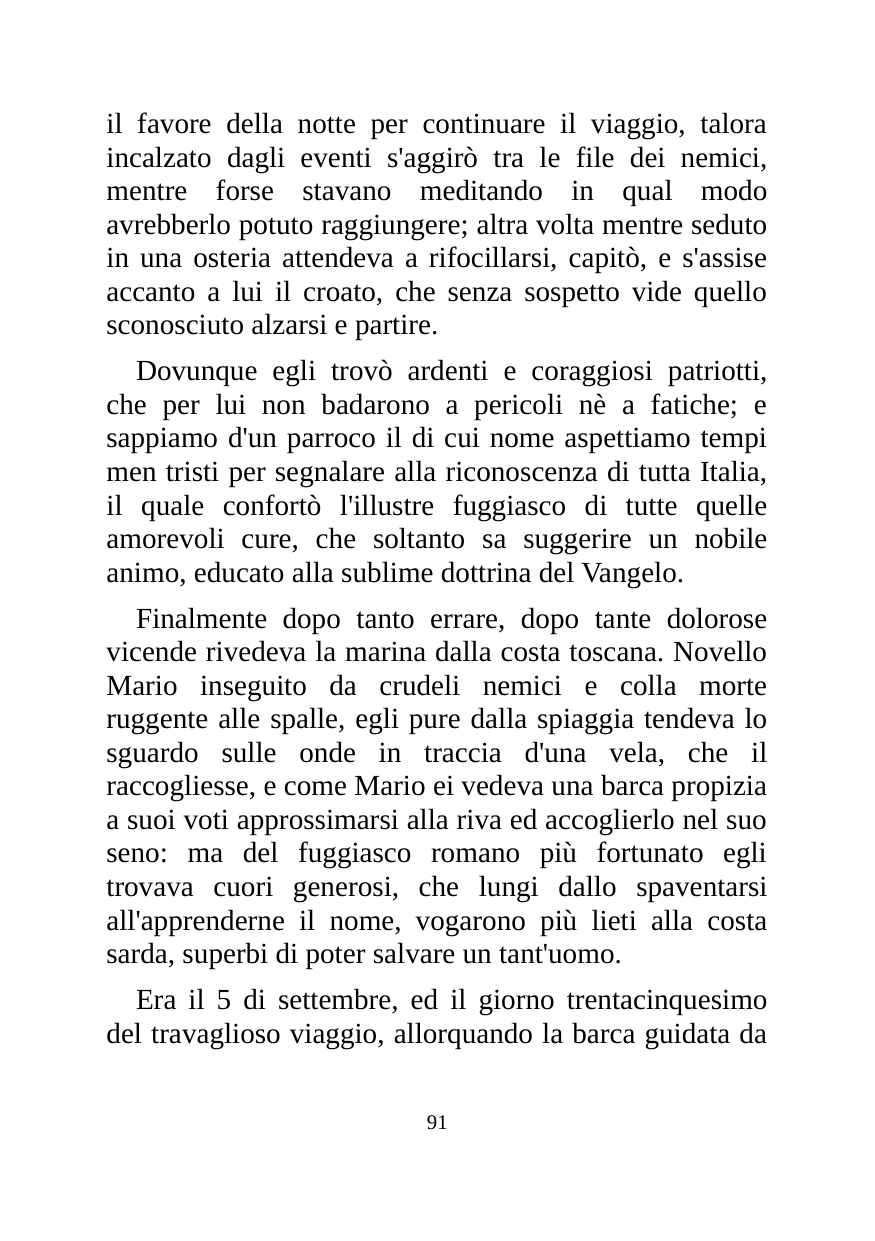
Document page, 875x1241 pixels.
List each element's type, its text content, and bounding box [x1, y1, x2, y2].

text Dovunque egli trovò ardenti e coraggiosi patriotti, che per lui non badarono a pericoli nè a fatiche; e sappiamo d'un parroco il di cui nome aspettiamo tempi men tristi per segnalare alla riconoscenza di tutta Italia, il quale confortò l'illustre fuggiasco di tutte quelle amorevoli cure, che soltanto sa suggerire un nobile animo, educato alla sublime dottrina del Vangelo. [106, 353, 768, 588]
text il favore della notte per continuare il viaggio, talora incalzato dagli eventi s'aggirò tra le file dei nemici, mentre forse stavano meditando in qual modo avrebberlo potuto raggiungere; altra volta mentre seduto in una osteria attendeva a rifocillarsi, capitò, e s'assise accanto a lui il croato, che senza sospetto vide quello sconosciuto alzarsi e partire. [106, 106, 768, 341]
text Era il 5 di settembre, ed il giorno trentacinquesimo del travaglioso viaggio, allorquando la barca guidata da [106, 982, 768, 1049]
text Finalmente dopo tanto errare, dopo tante dolorose vicende rivedeva la marina dalla costa toscana. Novello Mario inseguito da crudeli nemici e colla morte ruggente alle spalle, egli pure dalla spiaggia tendeva lo sguardo sulle onde in traccia d'una vela, che il raccogliesse, e come Mario ei vedeva una barca propizia a suoi voti approssimarsi alla riva ed accoglierlo nel suo seno: ma del fuggiasco romano più fortunato egli trovava cuori generosi, che lungi dallo spaventarsi all'apprenderne il nome, vogarono più lieti alla costa sarda, superbi di poter salvare un tant'uomo. [106, 601, 768, 970]
